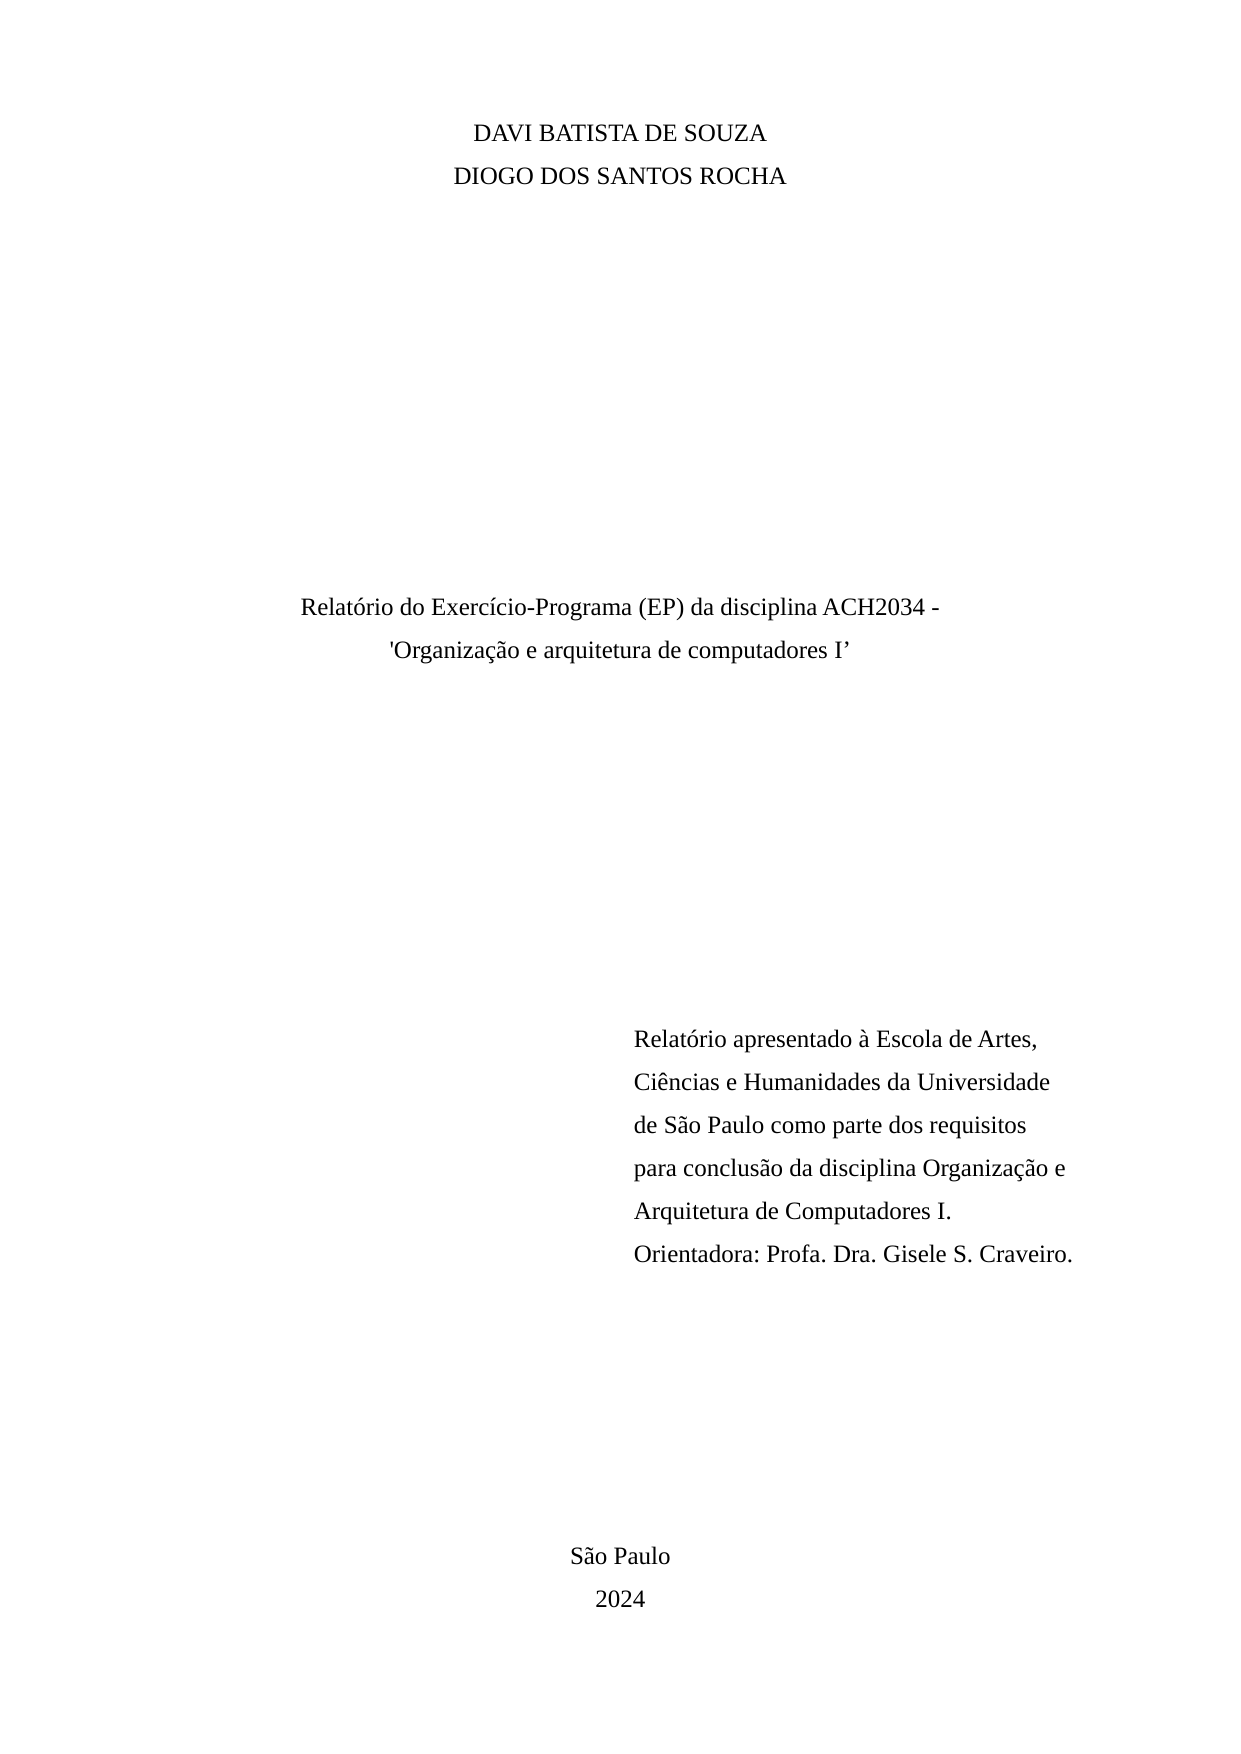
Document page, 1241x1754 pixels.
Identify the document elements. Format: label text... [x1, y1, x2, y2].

text DAVI BATISTA DE SOUZA [118, 118, 1122, 147]
text para conclusão da disciplina Organização e [118, 1153, 1122, 1182]
text 2024 [118, 1584, 1122, 1613]
text Arquitetura de Computadores I. [118, 1196, 1122, 1225]
text de São Paulo como parte dos requisitos [118, 1110, 1122, 1139]
text São Paulo [118, 1541, 1122, 1570]
text Relatório apresentado à Escola de Artes, [118, 1024, 1122, 1052]
text Relatório do Exercício-Programa (EP) da disciplina ACH2034 - [118, 592, 1122, 621]
text 'Organização e arquitetura de computadores I’ [118, 636, 1122, 664]
text DIOGO DOS SANTOS ROCHA [118, 161, 1122, 190]
text Ciências e Humanidades da Universidade [118, 1067, 1122, 1096]
text Orientadora: Profa. Dra. Gisele S. Craveiro. [118, 1239, 1122, 1268]
